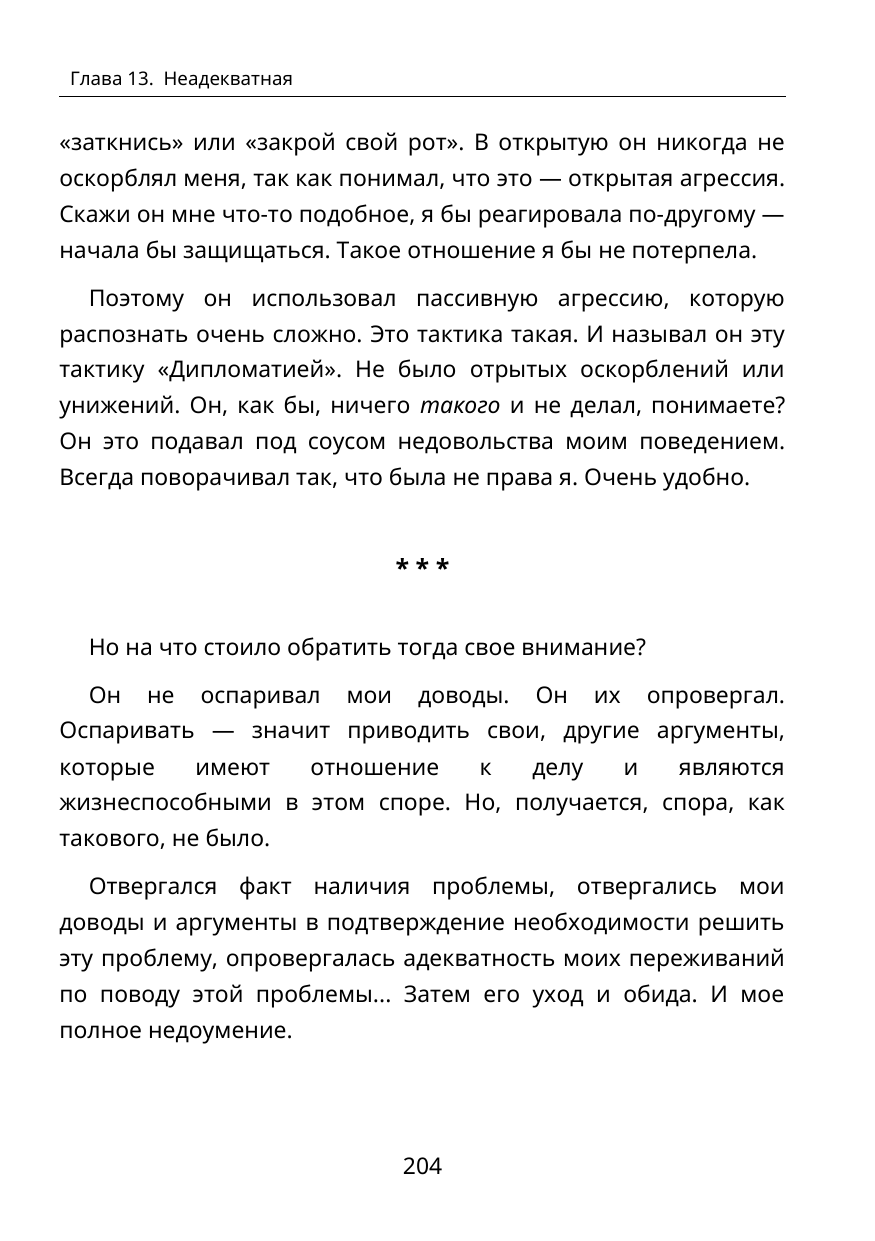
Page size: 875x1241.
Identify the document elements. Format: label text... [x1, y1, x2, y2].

text Но на что стоило обратить тогда свое внимание? [59, 631, 786, 662]
subtitle * * * [59, 550, 786, 584]
text Он не оспаривал мои доводы. Он их опровергал. Оспаривать — значит приводить свои, другие аргументы, которые имеют отношение к делу и являются жизнеспособными в этом споре. Но, получается, спора, как такового, не было. [59, 678, 786, 853]
text Отвергался факт наличия проблемы, отвергались мои доводы и аргументы в подтверждение необходимости решить эту проблему, опровергалась адекватность моих переживаний по поводу этой проблемы... Затем его уход и обида. И мое полное недоумение. [59, 870, 786, 1045]
text «заткнись» или «закрой свой рот». В открытую он никогда не оскорблял меня, так как понимал, что это — открытая агрессия. Скажи он мне что-то подобное, я бы реагировала по-другому — начала бы защищаться. Такое отношение я бы не потерпела. [59, 126, 786, 265]
text Поэтому он использовал пассивную агрессию, которую распознать очень сложно. Это тактика такая. И называл он эту тактику «Дипломатией». Не было отрытых оскорблений или унижений. Он, как бы, ничего такого и не делал, понимаете? Он это подавал под соусом недовольства моим поведением. Всегда поворачивал так, что была не права я. Очень удобно. [59, 282, 786, 492]
